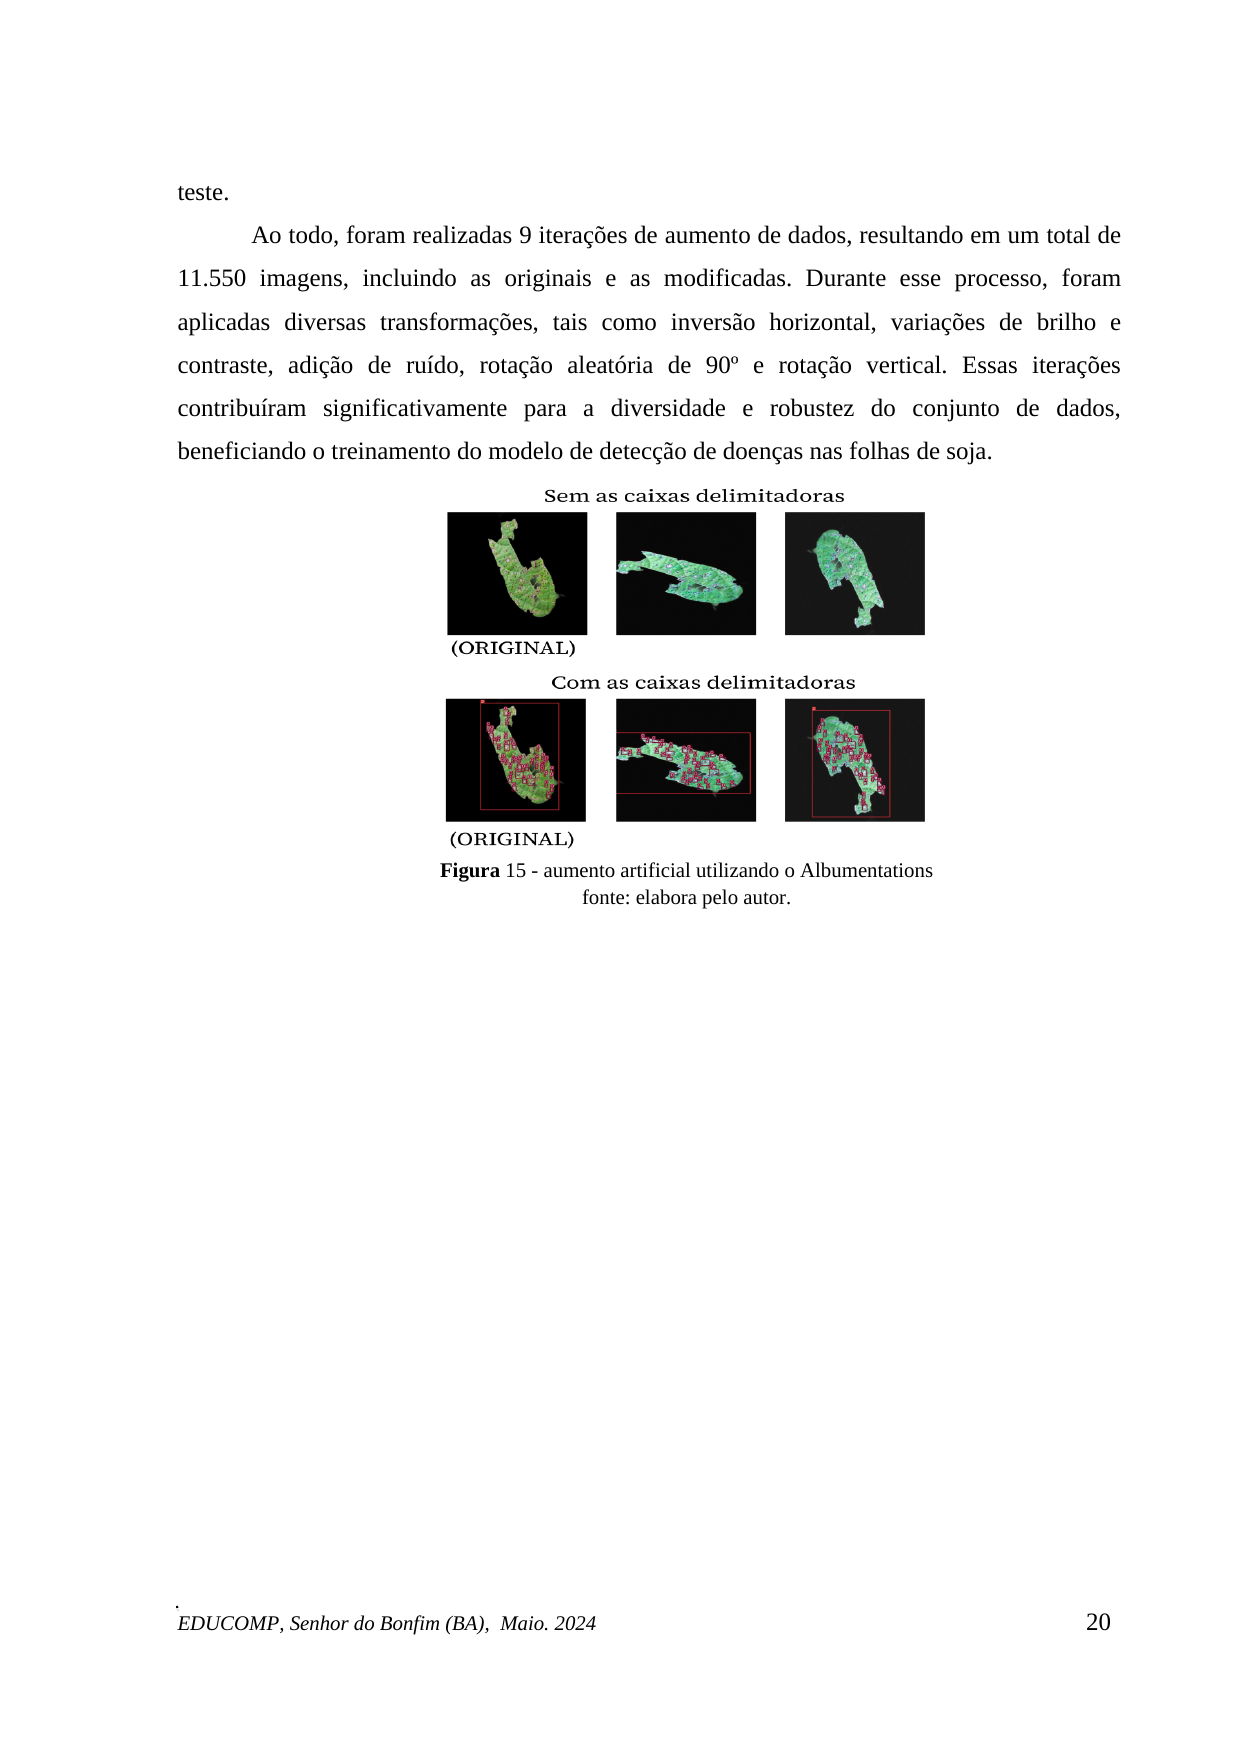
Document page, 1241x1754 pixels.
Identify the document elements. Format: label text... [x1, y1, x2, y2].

text Ao todo, foram realizadas 9 iterações de aumento de dados, resultando em um total de 11.550 imagens, incluindo as originais e as modificadas. Durante esse processo, foram aplicadas diversas transformações, tais como inversão horizontal, variações de brilho e contraste, adição de ruído, rotação aleatória de 90º e rotação vertical. Essas iterações contribuíram significativamente para a diversidade e robustez do conjunto de dados, beneficiando o treinamento do modelo de detecção de doenças nas folhas de soja. [177, 220, 1122, 465]
text Figura 15 - aumento artificial utilizando o Albumentations [434, 858, 939, 882]
text fonte: elabora pelo autor. [434, 885, 939, 909]
picture [423, 481, 950, 858]
text teste. [177, 177, 1122, 206]
